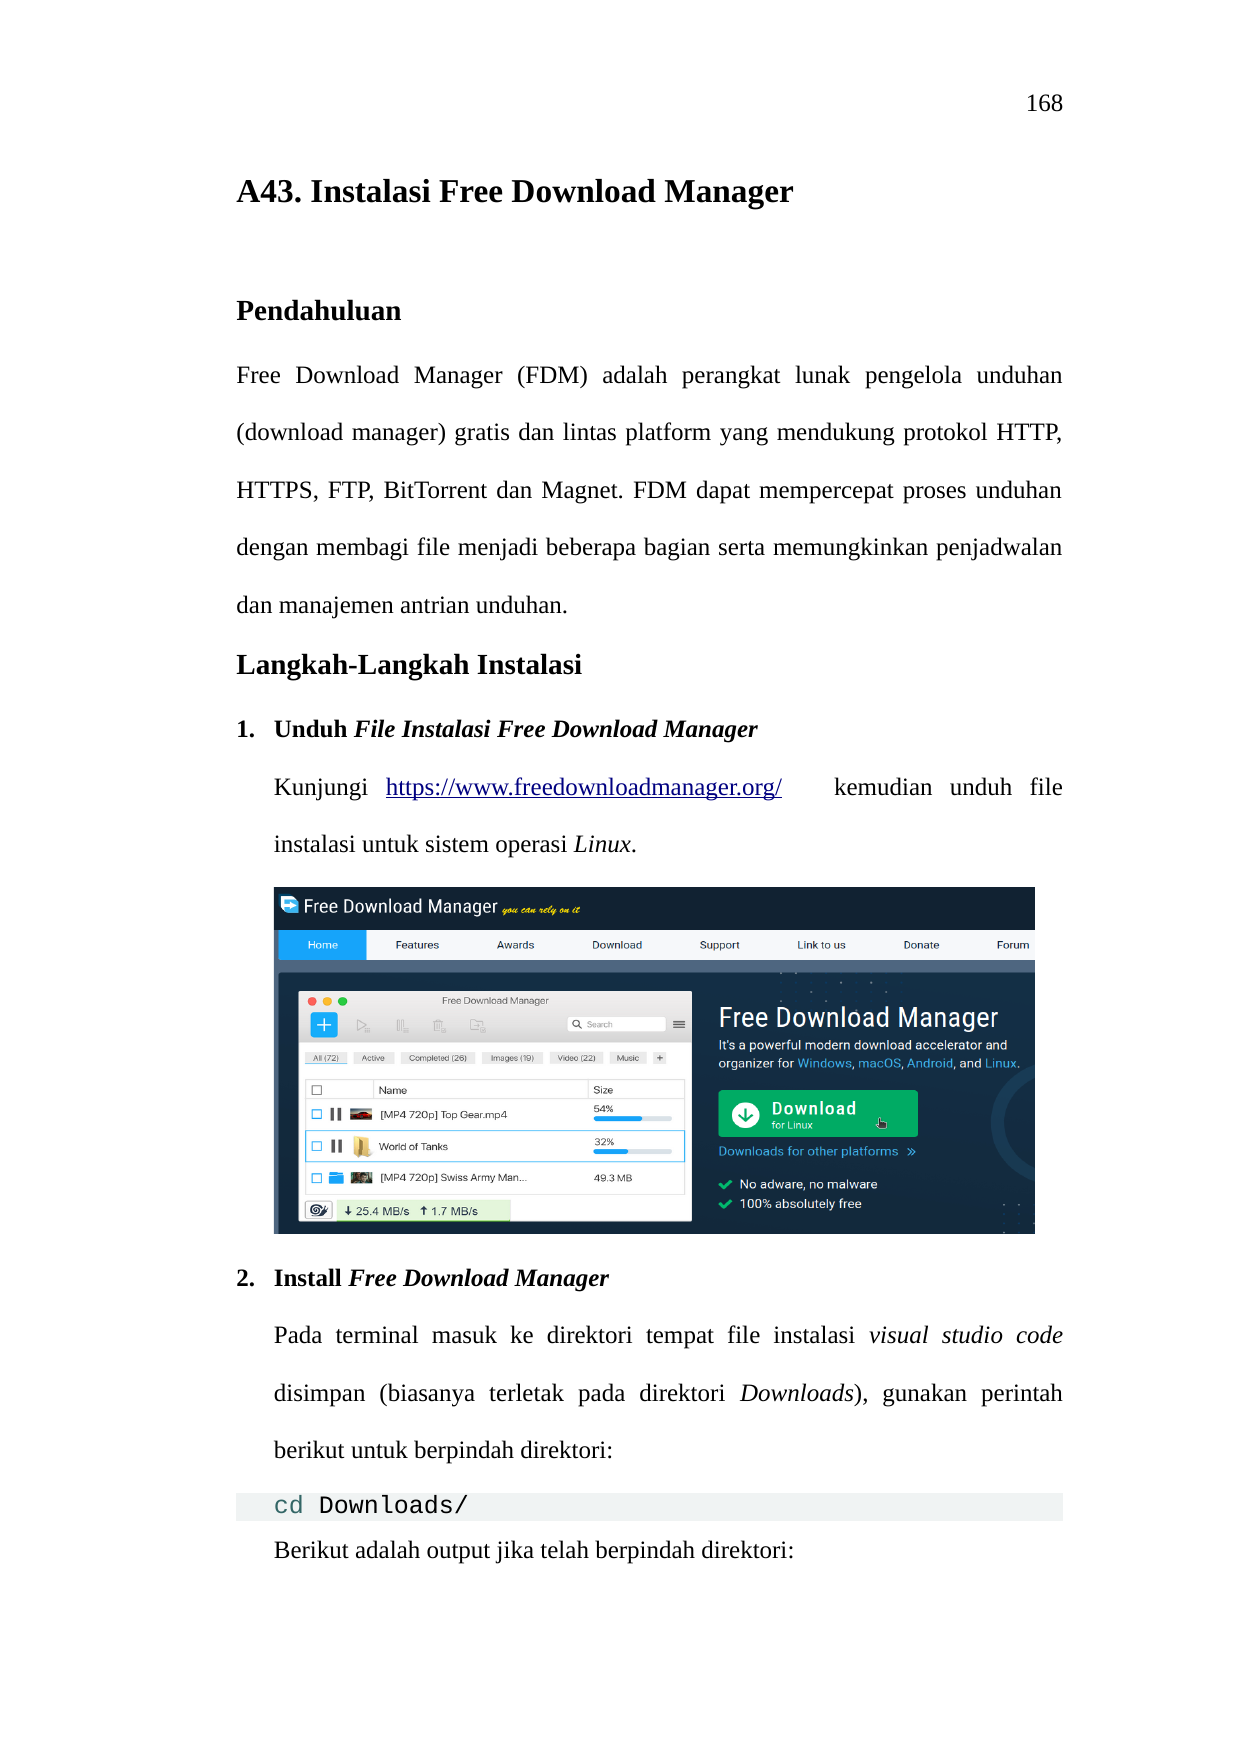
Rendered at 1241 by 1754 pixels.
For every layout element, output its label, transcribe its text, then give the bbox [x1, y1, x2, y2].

list cd Downloads/ [236, 1493, 1063, 1521]
list Pada terminal masuk ke direktori tempat file instalasi visual studio code disimpan (biasanya terletak pada direktori Downloads), gunakan perintah berikut untuk berpindah direktori: [236, 1320, 1063, 1464]
text Pendahuluan [236, 293, 1063, 326]
text Free Download Manager (FDM) adalah perangkat lunak pengelola unduhan (download manager) gratis dan lintas platform yang mendukung protokol HTTP, HTTPS, FTP, BitTorrent dan Magnet. FDM dapat mempercepat proses unduhan dengan membagi file menjadi beberapa bagian serta memungkinkan penjadwalan dan manajemen antrian unduhan. [236, 360, 1063, 619]
list Install Free Download Manager [236, 1263, 1063, 1291]
picture [273, 887, 1035, 1234]
text Langkah-Langkah Instalasi [236, 647, 1063, 681]
list Unduh File Instalasi Free Download Manager [236, 714, 1063, 743]
list Kunjungi https://www.freedownloadmanager.org/ kemudian unduh file instalasi untuk sistem operasi Linux. [236, 772, 1063, 858]
list Berikut adalah output jika telah berpindah direktori: [236, 1535, 1063, 1564]
subtitle A43. Instalasi Free Download Manager [236, 172, 1063, 210]
